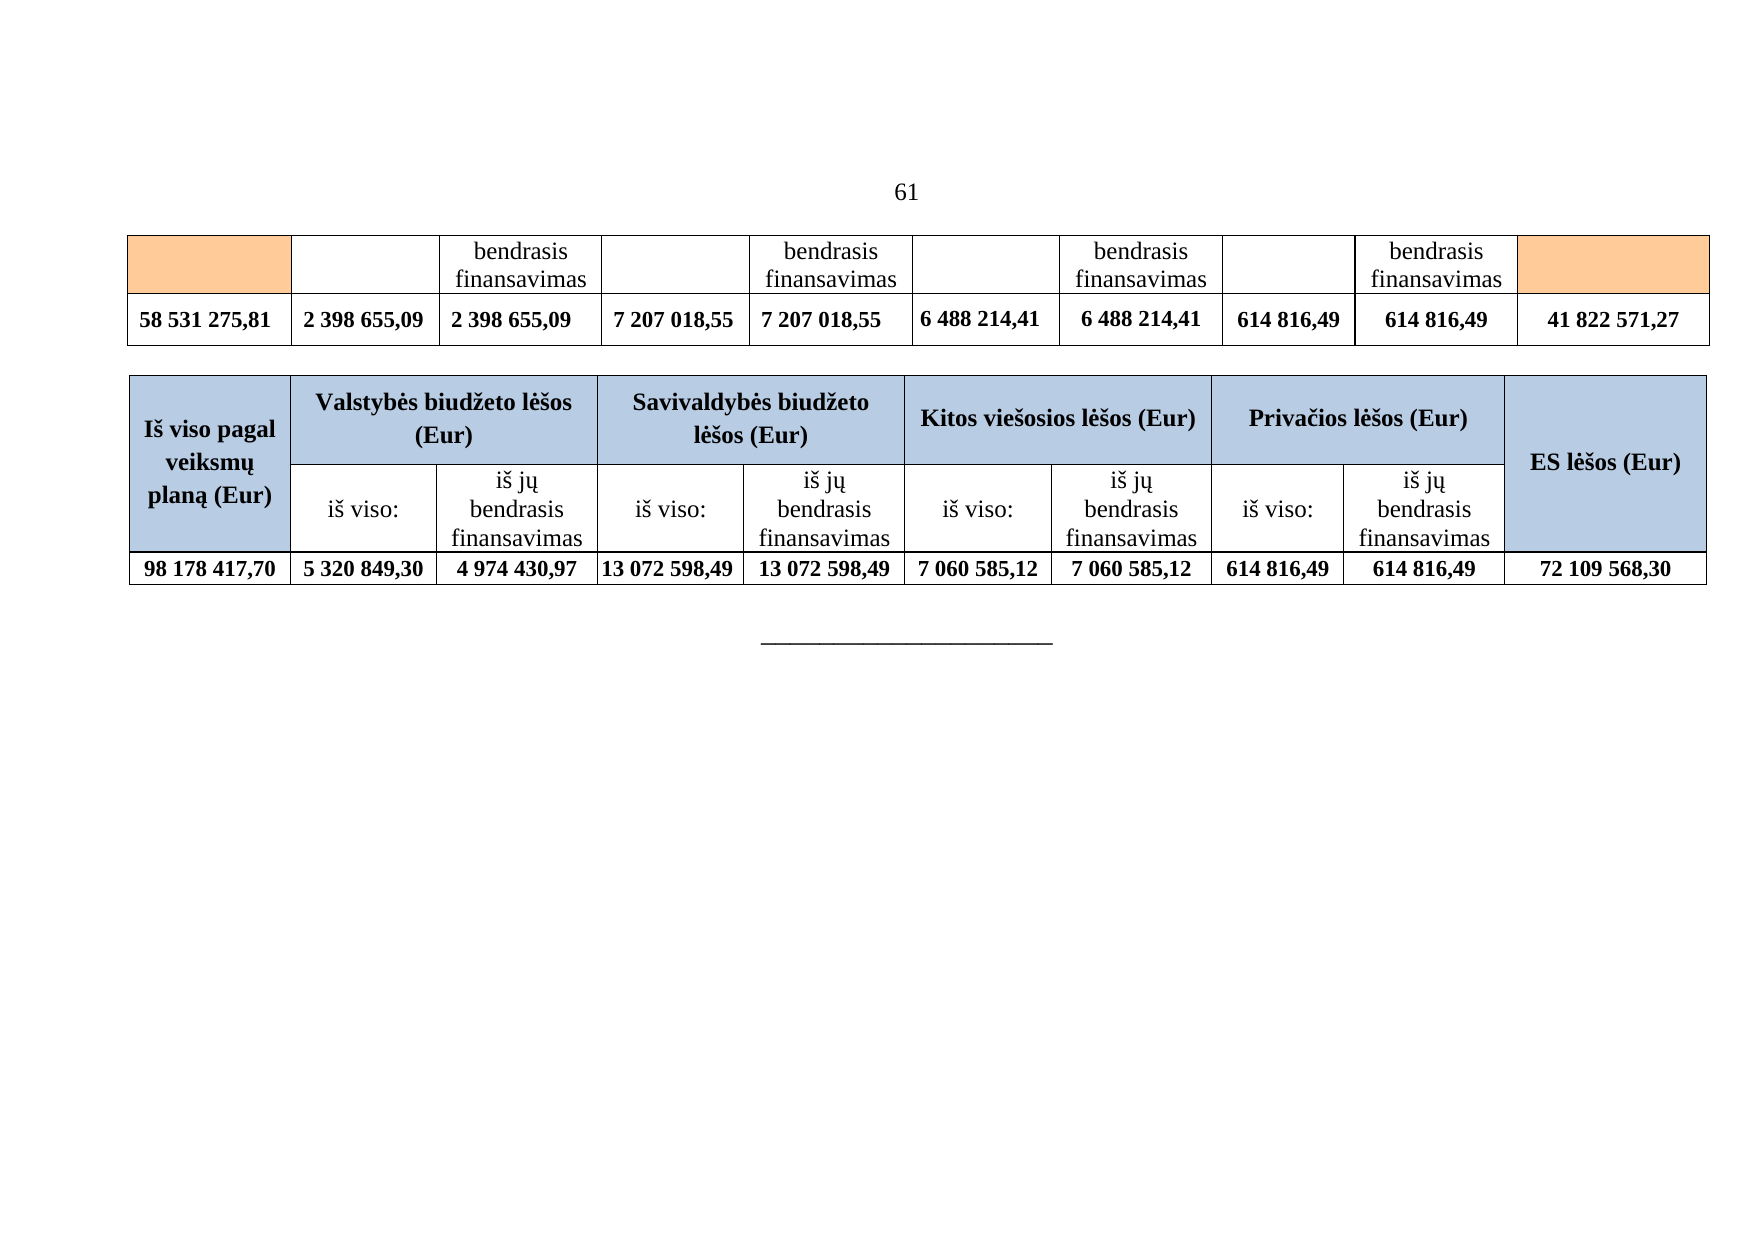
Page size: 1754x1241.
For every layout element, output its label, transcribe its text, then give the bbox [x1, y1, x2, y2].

table_header Privačios lėšos (Eur) [1212, 376, 1504, 464]
table_cell bendrasis finansavimas [440, 236, 601, 293]
table_cell 13 072 598,49 [598, 553, 743, 584]
table_cell bendrasis finansavimas [1060, 236, 1222, 293]
table_cell bendrasis finansavimas [750, 236, 912, 293]
table_cell iš jų bendrasis finansavimas [744, 465, 904, 551]
table_cell [292, 236, 439, 293]
table_cell 13 072 598,49 [744, 553, 904, 584]
table_cell iš viso: [1212, 465, 1343, 551]
table_header [128, 236, 291, 293]
table_cell iš jų bendrasis finansavimas [1344, 465, 1504, 551]
table_cell 614 816,49 [1223, 294, 1354, 345]
table_cell 2 398 655,09 [292, 294, 439, 345]
table_cell iš jų bendrasis finansavimas [1052, 465, 1211, 551]
table_cell [913, 236, 1059, 293]
table_cell [602, 236, 749, 293]
table_cell 614 816,49 [1344, 553, 1504, 584]
table_cell iš jų bendrasis finansavimas [437, 465, 597, 551]
table_cell 4 974 430,97 [437, 553, 597, 584]
text ____________________ [118, 614, 1695, 647]
table_header Valstybės biudžeto lėšos (Eur) [291, 376, 597, 464]
table_cell 614 816,49 [1356, 294, 1517, 345]
table_cell 58 531 275,81 [128, 294, 291, 345]
table_header Iš viso pagal veiksmų planą (Eur) [130, 376, 290, 551]
table_cell 7 060 585,12 [1052, 553, 1211, 584]
table_cell 6 488 214,41 [1060, 294, 1222, 345]
table_cell 614 816,49 [1212, 553, 1343, 584]
table_cell 72 109 568,30 [1505, 553, 1706, 584]
table_cell 7 207 018,55 [750, 294, 912, 345]
table_cell 41 822 571,27 [1518, 294, 1709, 345]
table_cell bendrasis finansavimas [1356, 236, 1517, 293]
table_header ES lėšos (Eur) [1505, 376, 1706, 551]
table_cell 6 488 214,41 [913, 294, 1059, 345]
table_cell iš viso: [598, 465, 743, 551]
table_cell iš viso: [905, 465, 1051, 551]
table_header Kitos viešosios lėšos (Eur) [905, 376, 1211, 464]
table_cell 98 178 417,70 [130, 553, 290, 584]
table_cell 7 207 018,55 [602, 294, 749, 345]
table_cell 7 060 585,12 [905, 553, 1051, 584]
table_header Savivaldybės biudžeto lėšos (Eur) [598, 376, 904, 464]
table_header [1518, 236, 1709, 293]
table_cell 2 398 655,09 [440, 294, 601, 345]
table_cell 5 320 849,30 [291, 553, 436, 584]
table_cell [1223, 236, 1354, 293]
table_cell iš viso: [291, 465, 436, 551]
